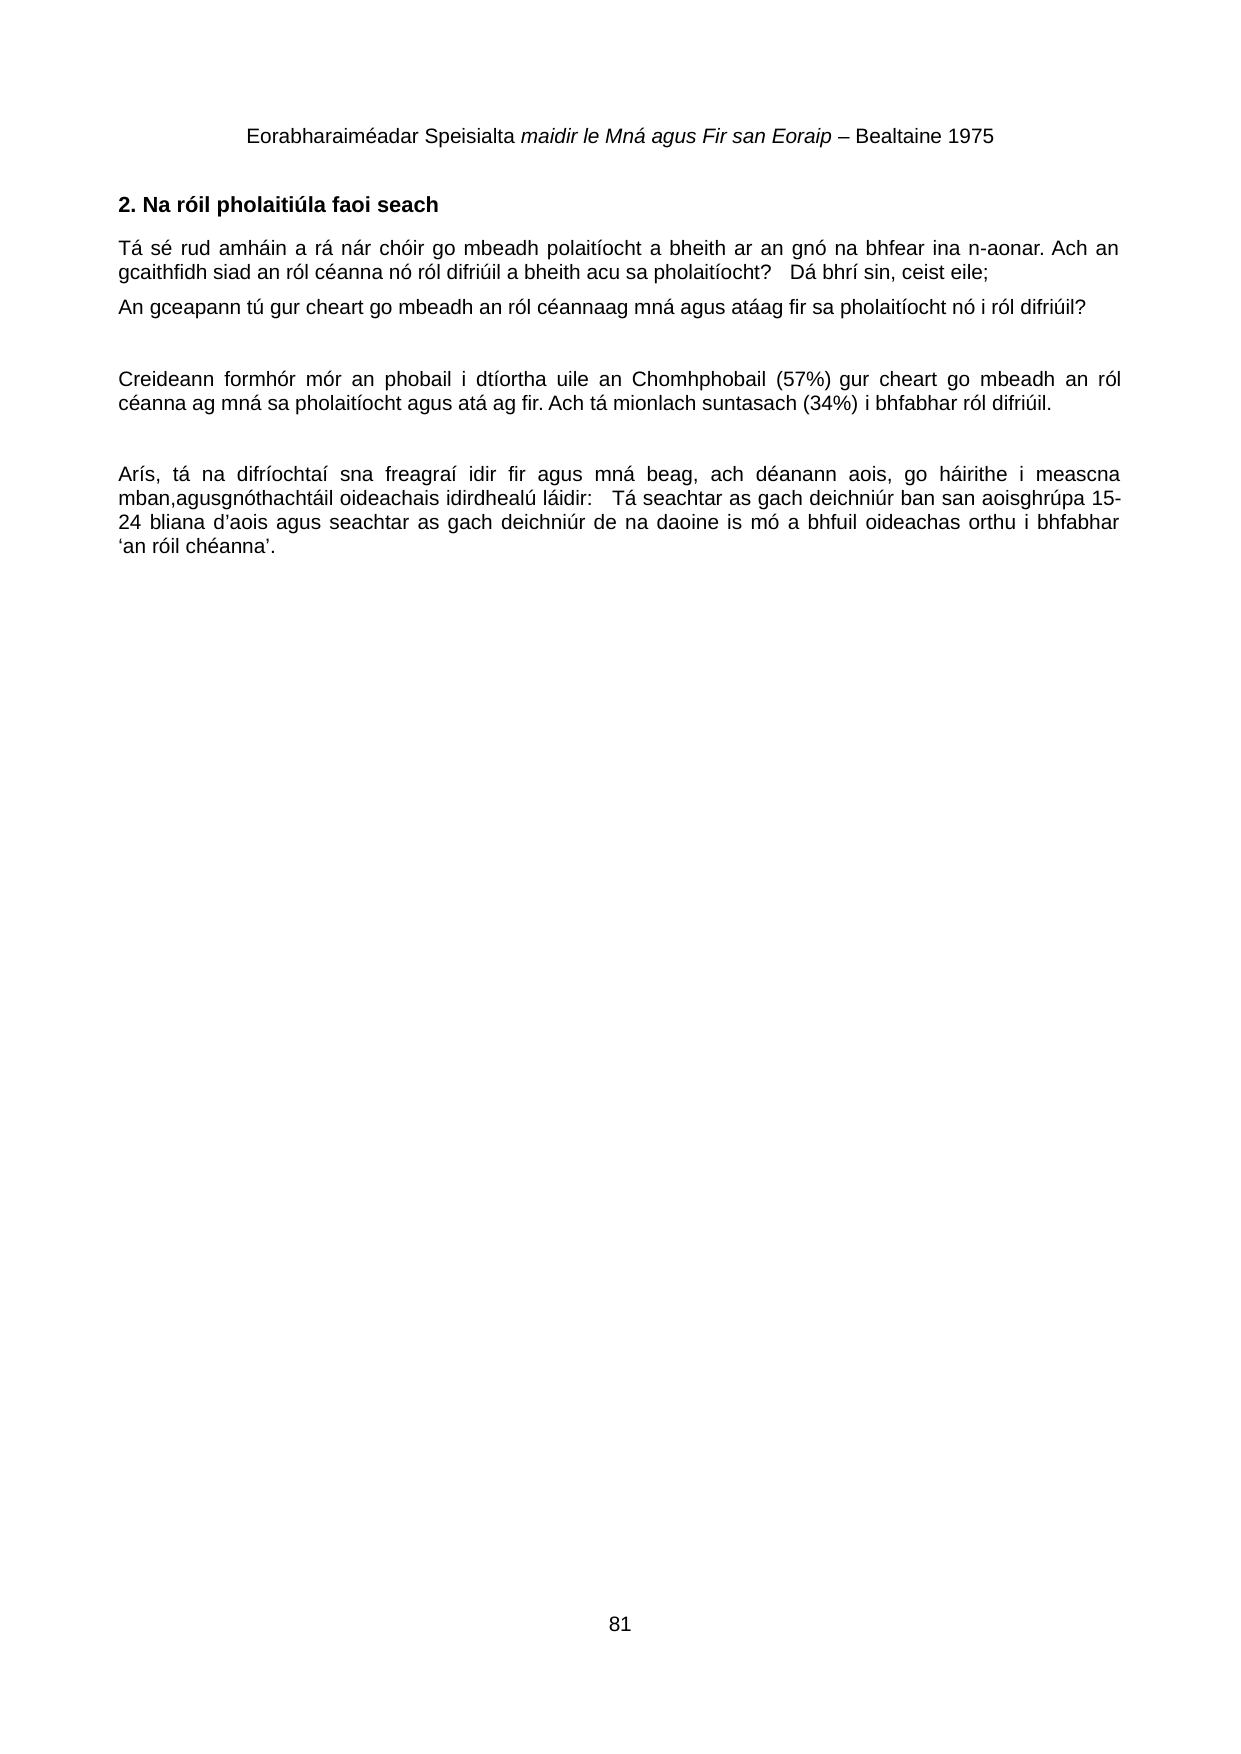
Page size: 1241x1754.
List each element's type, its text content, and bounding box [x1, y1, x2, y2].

text Arís, tá na difríochtaí sna freagraí idir fir agus mná beag, ach déanann aois, go háirithe i meascna mban,agusgnóthachtáil oideachais idirdhealú láidir: Tá seachtar as gach deichniúr ban san aoisghrúpa 15-24 bliana d’aois agus seachtar as gach deichniúr de na daoine is mó a bhfuil oideachas orthu i bhfabhar ‘an róil chéanna’. [118, 462, 1122, 557]
text An gceapann tú gur cheart go mbeadh an ról céannaag mná agus atáag fir sa pholaitíocht nó i ról difriúil? [118, 295, 1122, 319]
text Tá sé rud amháin a rá nár chóir go mbeadh polaitíocht a bheith ar an gnó na bhfear ina n-aonar. Ach an gcaithfidh siad an ról céanna nó ról difriúil a bheith acu sa pholaitíocht? Dá bhrí sin, ceist eile; [118, 236, 1122, 283]
subtitle 2. Na róil pholaitiúla faoi seach [118, 192, 1122, 217]
text Creideann formhór mór an phobail i dtíortha uile an Chomhphobail (57%) gur cheart go mbeadh an ról céanna ag mná sa pholaitíocht agus atá ag fir. Ach tá mionlach suntasach (34%) i bhfabhar ról difriúil. [118, 366, 1122, 414]
